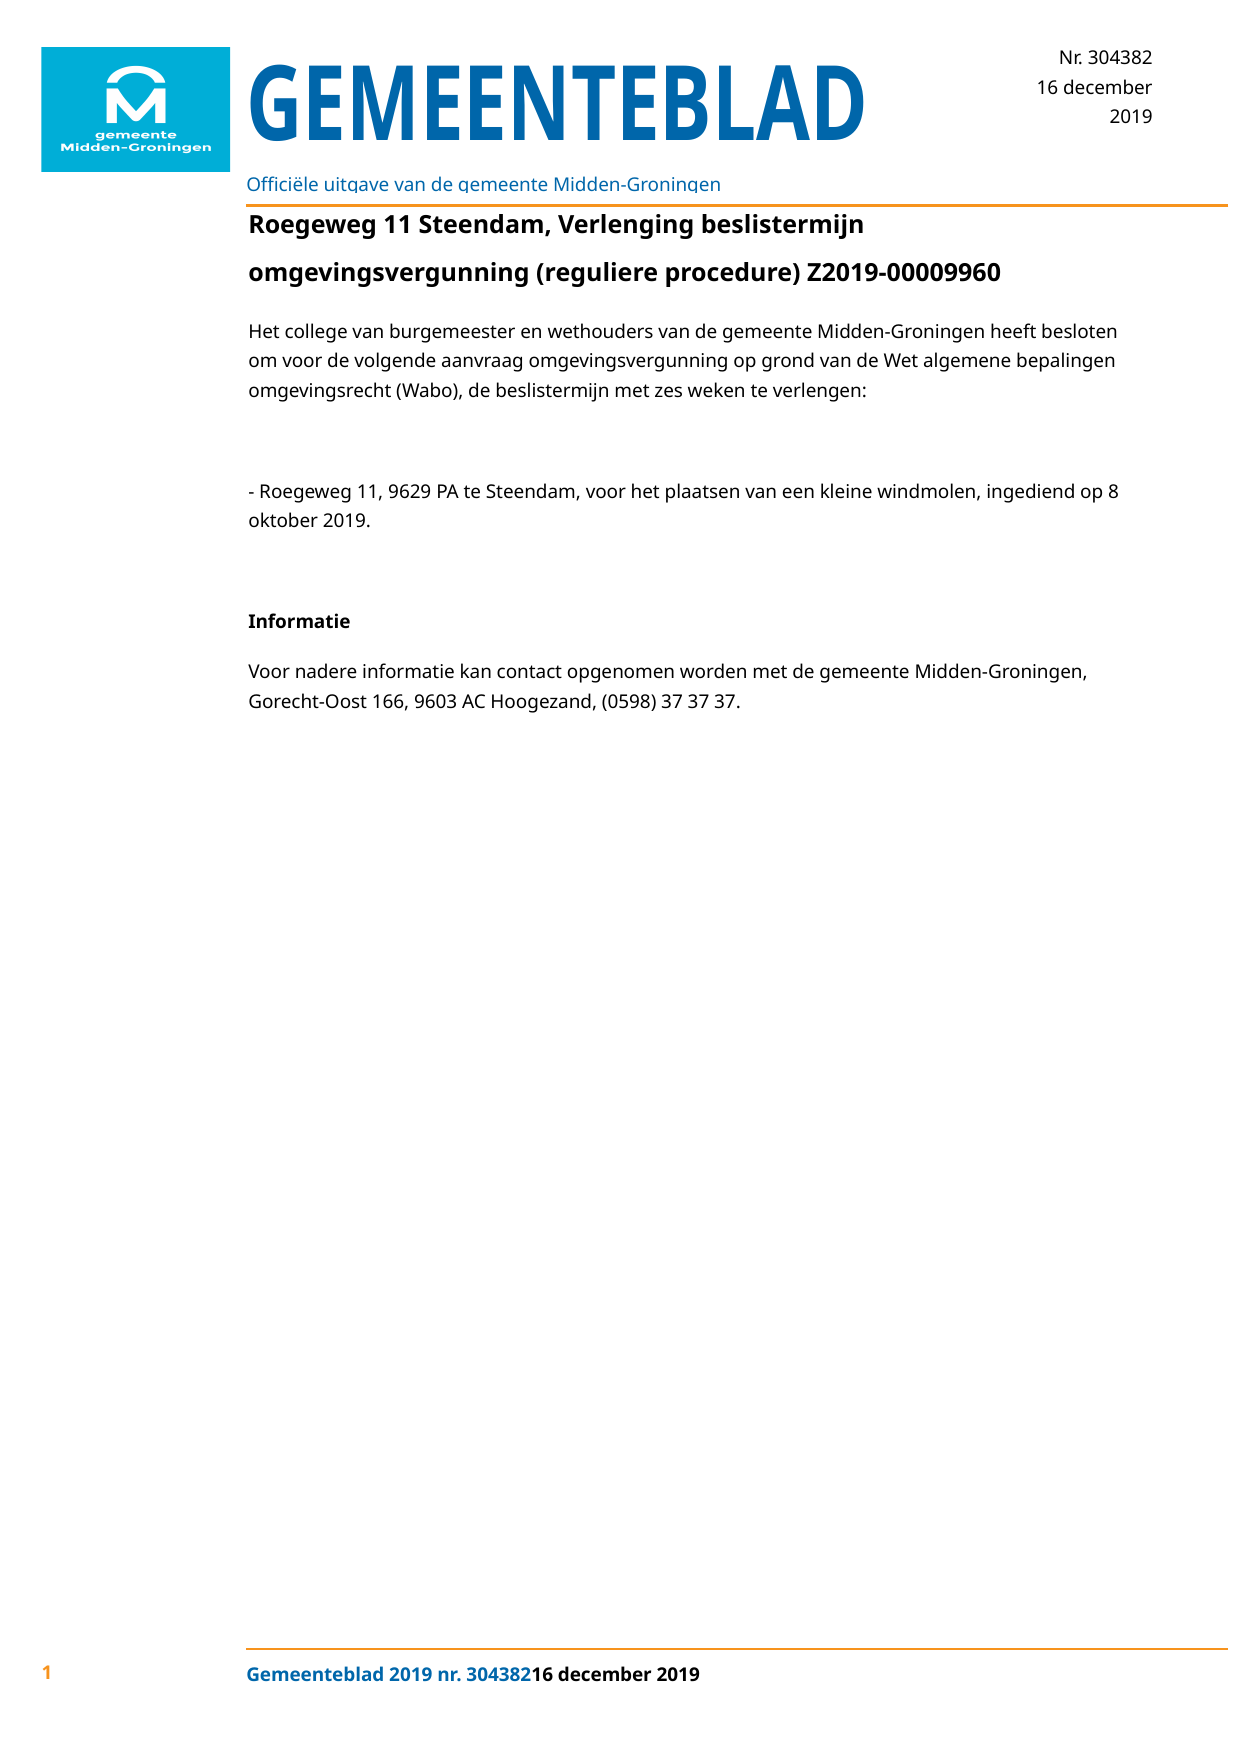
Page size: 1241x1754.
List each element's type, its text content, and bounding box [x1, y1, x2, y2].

text Informatie [248, 608, 1152, 634]
picture [108, 66, 164, 82]
text - Roegeweg 11, 9629 PA te Steendam, voor het plaatsen van een kleine windmolen, ingediend op 8 oktober 2019. [248, 478, 1152, 533]
text Het college van burgemeester en wethouders van de gemeente Midden-Groningen heeft besloten om voor de volgende aanvraag omgevingsvergunning op grond van de Wet algemene bepalingen omgevingsrecht (Wabo), de beslistermijn met zes weken te verlengen: [248, 318, 1152, 403]
picture [184, 146, 190, 153]
text Voor nadere informatie kan contact opgenomen worden met de gemeente Midden-Groningen, Gorecht-Oost 166, 9603 AC Hoogezand, (0598) 37 37 37. [248, 659, 1152, 714]
picture [107, 89, 165, 122]
text Roegeweg 11 Steendam, Verlenging beslistermijn omgevingsvergunning (reguliere procedure) Z2019-00009960 [248, 207, 1152, 288]
